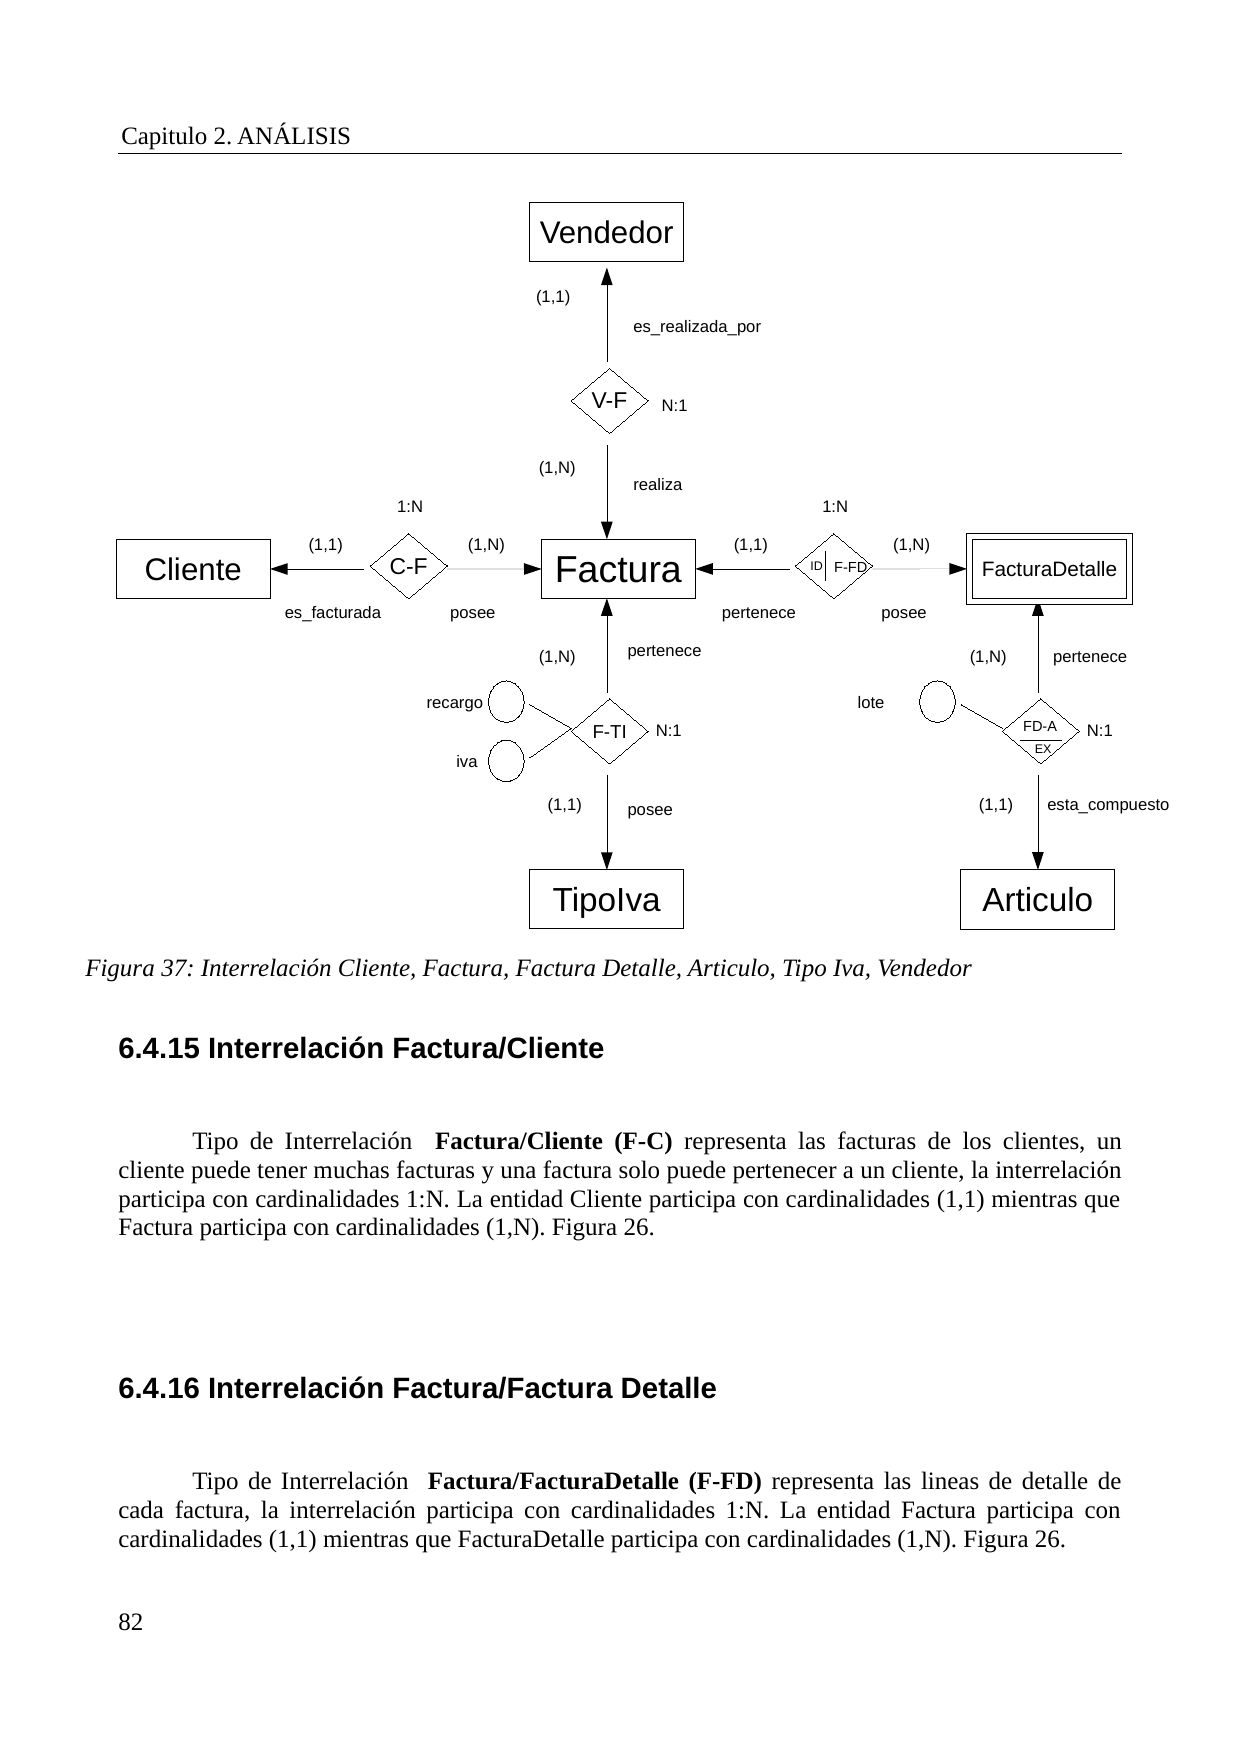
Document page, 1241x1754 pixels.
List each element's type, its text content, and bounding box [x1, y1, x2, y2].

subtitle 6.4.16 Interrelación Factura/Factura Detalle [118, 1371, 1122, 1404]
text Tipo de Interrelación Factura/Cliente (F-C) representa las facturas de los clientes, un cliente puede tener muchas facturas y una factura solo puede pertenecer a un cliente, la interrelación participa con cardinalidades 1:N. La entidad Cliente participa con cardinalidades (1,1) mientras que Factura participa con cardinalidades (1,N). Figura 26. [118, 1126, 1122, 1241]
text Figura 37: Interrelación Cliente, Factura, Factura Detalle, Articulo, Tipo Iva, Vendedor [85, 953, 1199, 982]
text Tipo de Interrelación Factura/FacturaDetalle (F-FD) representa las lineas de detalle de cada factura, la interrelación participa con cardinalidades 1:N. La entidad Factura participa con cardinalidades (1,1) mientras que FacturaDetalle participa con cardinalidades (1,N). Figura 26. [118, 1466, 1122, 1552]
subtitle 6.4.15 Interrelación Factura/Cliente [118, 1031, 1122, 1065]
